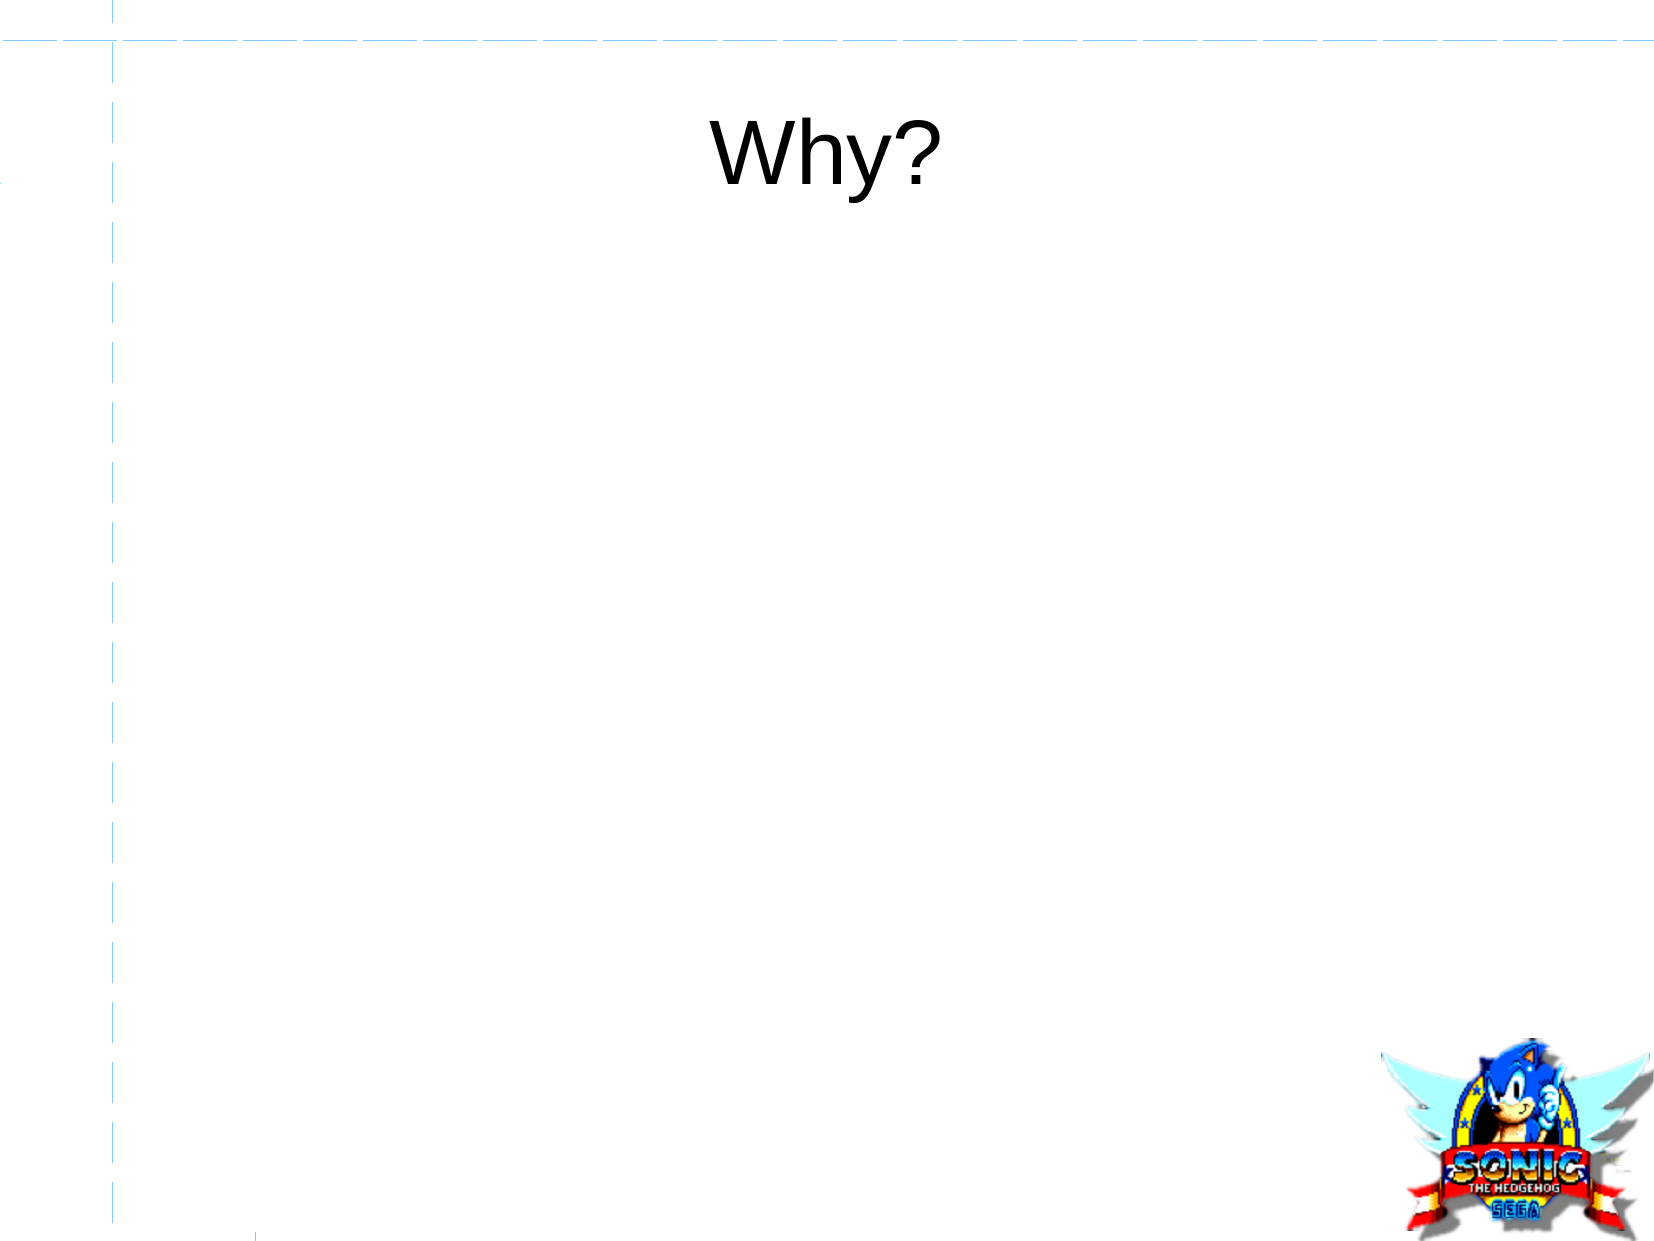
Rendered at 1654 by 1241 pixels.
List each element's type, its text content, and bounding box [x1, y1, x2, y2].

picture [1381, 1038, 1650, 1231]
title Why? [82, 49, 1571, 257]
